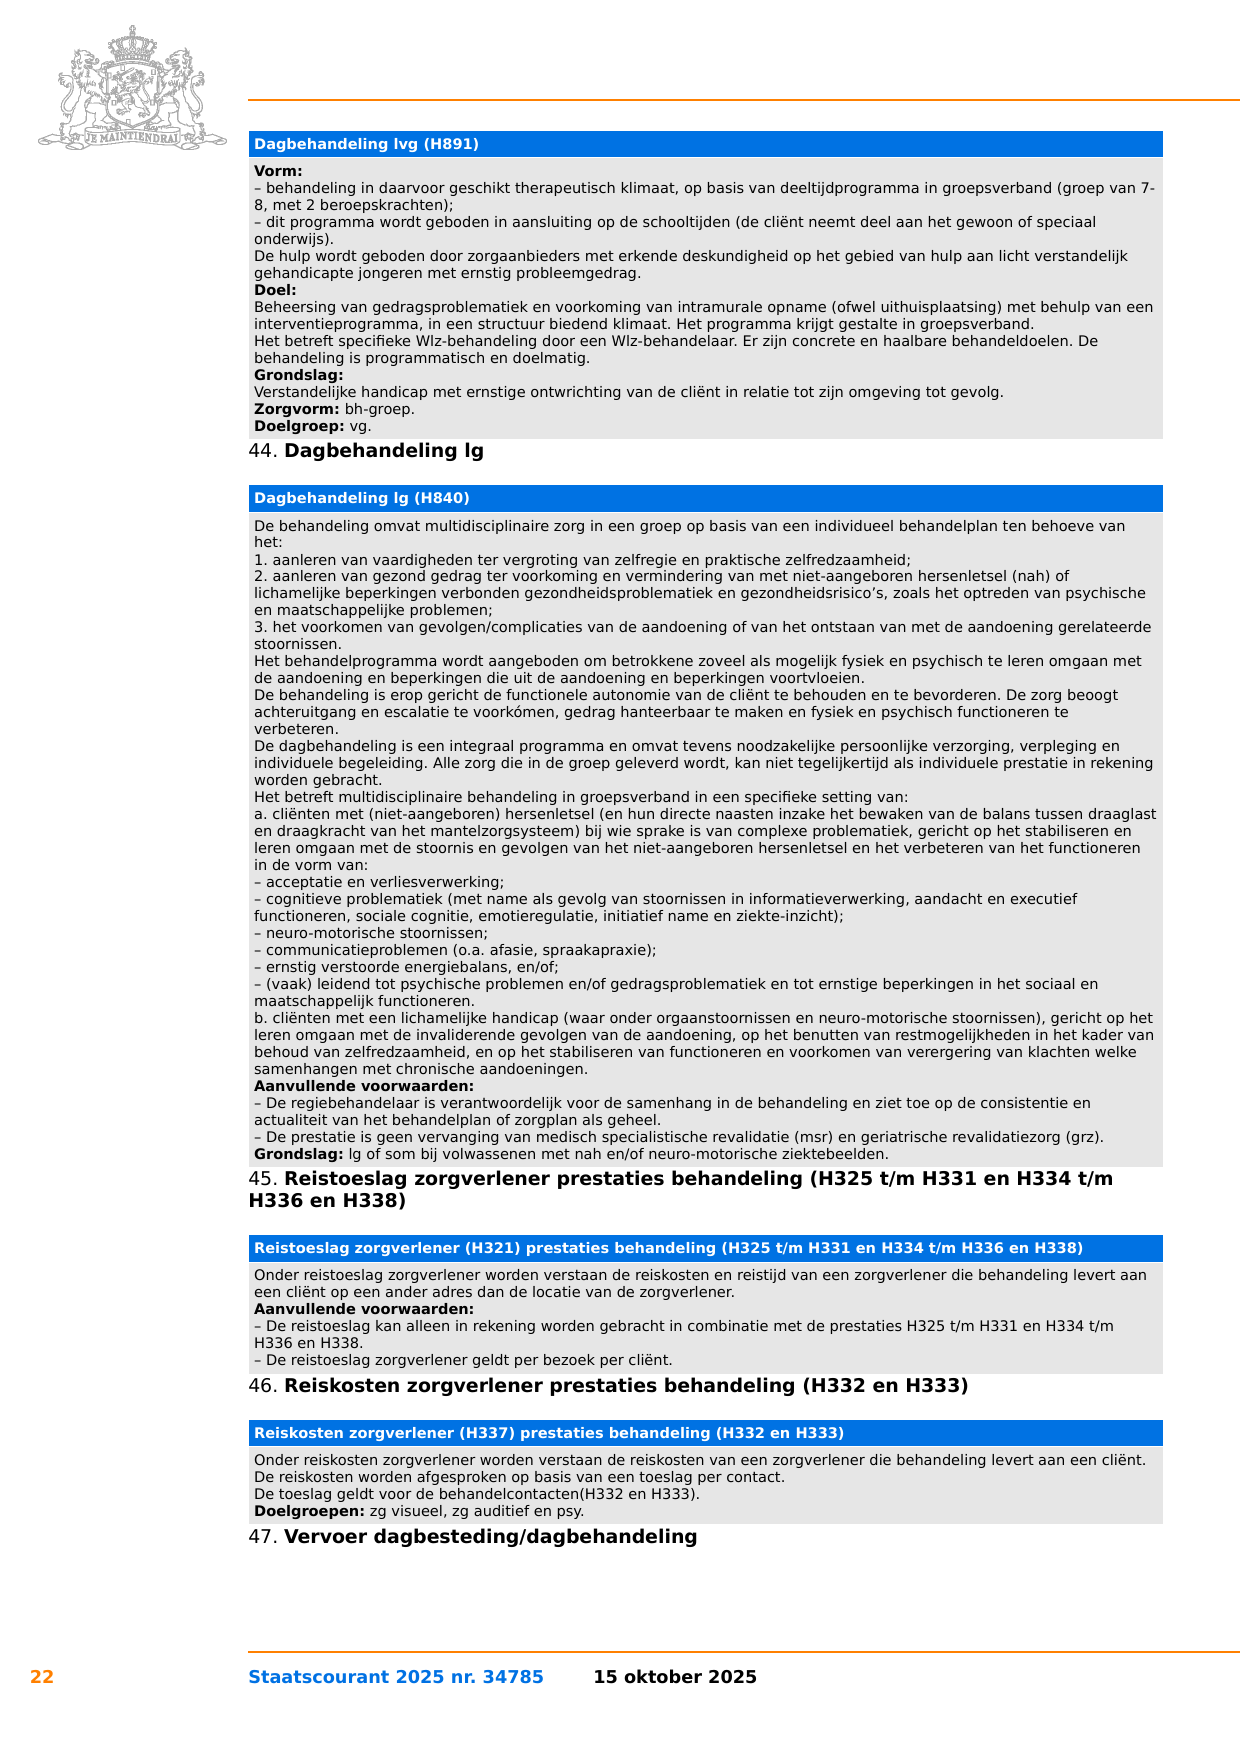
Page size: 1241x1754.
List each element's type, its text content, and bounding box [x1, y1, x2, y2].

text 47. Vervoer dagbesteding/dagbehandeling [248, 1526, 1163, 1547]
table_header Dagbehandeling lg (H840) [249, 485, 1163, 512]
table_header Reiskosten zorgverlener (H337) prestaties behandeling (H332 en H333) [249, 1420, 1163, 1446]
picture [38, 25, 227, 150]
table_header Reistoeslag zorgverlener (H321) prestaties behandeling (H325 t/m H331 en H334 t/m H336 en H338) [249, 1235, 1163, 1262]
table_cell Vorm: – behandeling in daarvoor geschikt therapeutisch klimaat, op basis van deeltijdprogramma in groepsverband (groep van 7-8, met 2 beroepskrachten); – dit programma wordt geboden in aansluiting op de schooltijden (de cliënt neemt deel aan het gewoon of speciaal onderwijs). De hulp wordt geboden door zorgaanbieders met erkende deskundigheid op het gebied van hulp aan licht verstandelijk gehandicapte jongeren met ernstig probleemgedrag. Doel: Beheersing van gedragsproblematiek en voorkoming van intramurale opname (ofwel uithuisplaatsing) met behulp van een interventieprogramma, in een structuur biedend klimaat. Het programma krijgt gestalte in groepsverband. Het betreft specifieke Wlz-behandeling door een Wlz-behandelaar. Er zijn concrete en haalbare behandeldoelen. De behandeling is programmatisch en doelmatig. Grondslag: Verstandelijke handicap met ernstige ontwrichting van de cliënt in relatie tot zijn omgeving tot gevolg. Zorgvorm: bh-groep. Doelgroep: vg. [249, 158, 1163, 439]
table_header Dagbehandeling lvg (H891) [249, 131, 1163, 157]
table_cell De behandeling omvat multidisciplinaire zorg in een groep op basis van een individueel behandelplan ten behoeve van het: 1. aanleren van vaardigheden ter vergroting van zelfregie en praktische zelfredzaamheid; 2. aanleren van gezond gedrag ter voorkoming en vermindering van met niet-aangeboren hersenletsel (nah) of lichamelijke beperkingen verbonden gezondheidsproblematiek en gezondheidsrisico’s, zoals het optreden van psychische en maatschappelijke problemen; 3. het voorkomen van gevolgen/complicaties van de aandoening of van het ontstaan van met de aandoening gerelateerde stoornissen. Het behandelprogramma wordt aangeboden om betrokkene zoveel als mogelijk fysiek en psychisch te leren omgaan met de aandoening en beperkingen die uit de aandoening en beperkingen voortvloeien. De behandeling is erop gericht de functionele autonomie van de cliënt te behouden en te bevorderen. De zorg beoogt achteruitgang en escalatie te voorkómen, gedrag hanteerbaar te maken en fysiek en psychisch functioneren te verbeteren. De dagbehandeling is een integraal programma en omvat tevens noodzakelijke persoonlijke verzorging, verpleging en individuele begeleiding. Alle zorg die in de groep geleverd wordt, kan niet tegelijkertijd als individuele prestatie in rekening worden gebracht. Het betreft multidisciplinaire behandeling in groepsverband in een specifieke setting van: a. cliënten met (niet-aangeboren) hersenletsel (en hun directe naasten inzake het bewaken van de balans tussen draaglast en draagkracht van het mantelzorgsysteem) bij wie sprake is van complexe problematiek, gericht op het stabiliseren en leren omgaan met de stoornis en gevolgen van het niet-aangeboren hersenletsel en het verbeteren van het functioneren in de vorm van: – acceptatie en verliesverwerking; – cognitieve problematiek (met name als gevolg van stoornissen in informatieverwerking, aandacht en executief functioneren, sociale cognitie, emotieregulatie, initiatief name en ziekte-inzicht); – neuro-motorische stoornissen; – communicatieproblemen (o.a. afasie, spraakapraxie); – ernstig verstoorde energiebalans, en/of; – (vaak) leidend tot psychische problemen en/of gedragsproblematiek en tot ernstige beperkingen in het sociaal en maatschappelijk functioneren. b. cliënten met een lichamelijke handicap (waar onder orgaanstoornissen en neuro-motorische stoornissen), gericht op het leren omgaan met de invaliderende gevolgen van de aandoening, op het benutten van restmogelijkheden in het kader van behoud van zelfredzaamheid, en op het stabiliseren van functioneren en voorkomen van verergering van klachten welke samenhangen met chronische aandoeningen. Aanvullende voorwaarden: – De regiebehandelaar is verantwoordelijk voor de samenhang in de behandeling en ziet toe op de consistentie en actualiteit van het behandelplan of zorgplan als geheel. – De prestatie is geen vervanging van medisch specialistische revalidatie (msr) en geriatrische revalidatiezorg (grz). Grondslag: lg of som bij volwassenen met nah en/of neuro-motorische ziektebeelden. [249, 513, 1163, 1167]
text 46. Reiskosten zorgverlener prestaties behandeling (H332 en H333) [248, 1375, 1163, 1397]
text 45. Reistoeslag zorgverlener prestaties behandeling (H325 t/m H331 en H334 t/m H336 en H338) [248, 1168, 1163, 1212]
text 44. Dagbehandeling lg [248, 440, 1163, 462]
table_cell Onder reiskosten zorgverlener worden verstaan de reiskosten van een zorgverlener die behandeling levert aan een cliënt. De reiskosten worden afgesproken op basis van een toeslag per contact. De toeslag geldt voor de behandelcontacten(H332 en H333). Doelgroepen: zg visueel, zg auditief en psy. [249, 1447, 1163, 1524]
table_cell Onder reistoeslag zorgverlener worden verstaan de reiskosten en reistijd van een zorgverlener die behandeling levert aan een cliënt op een ander adres dan de locatie van de zorgverlener. Aanvullende voorwaarden: – De reistoeslag kan alleen in rekening worden gebracht in combinatie met de prestaties H325 t/m H331 en H334 t/m H336 en H338. – De reistoeslag zorgverlener geldt per bezoek per cliënt. [249, 1263, 1163, 1374]
